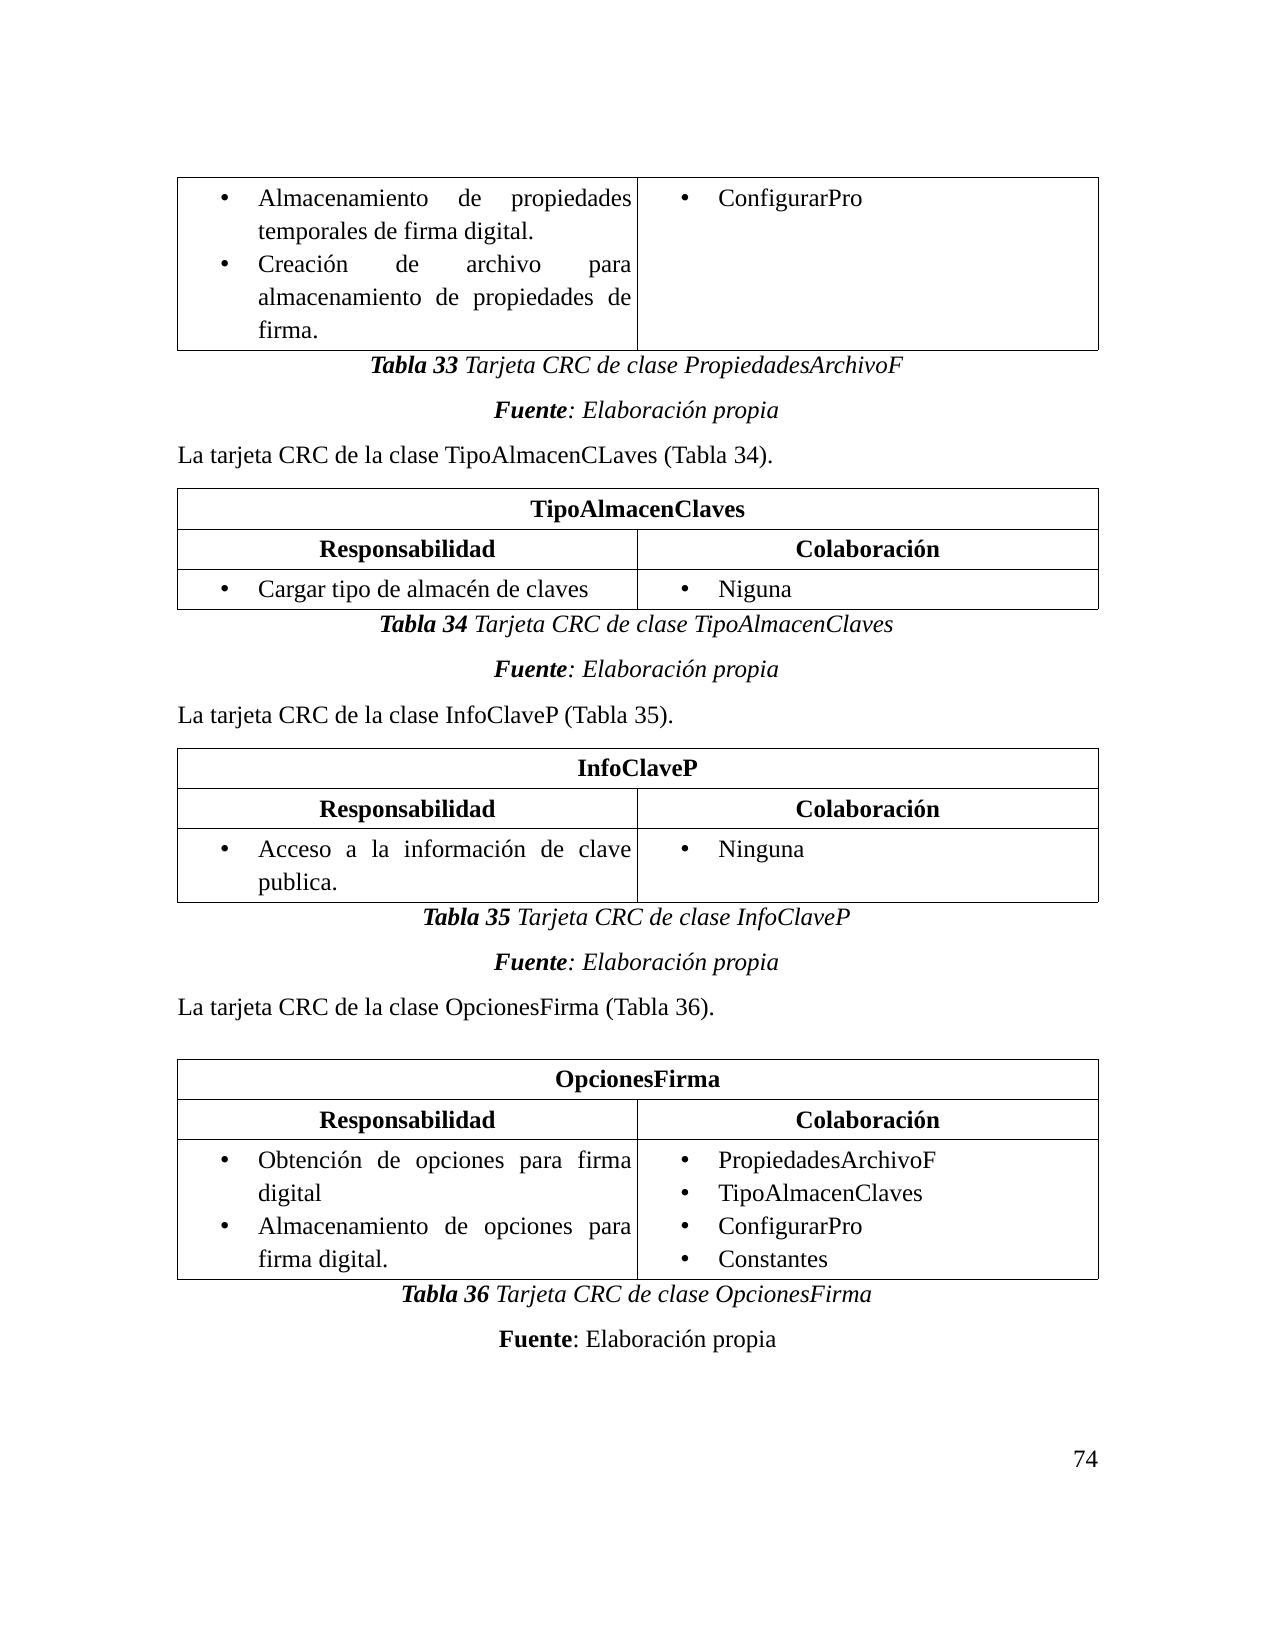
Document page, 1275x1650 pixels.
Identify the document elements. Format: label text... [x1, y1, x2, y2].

table_cell Responsabilidad [178, 789, 637, 828]
text La tarjeta CRC de la clase TipoAlmacenCLaves (Tabla 34). [177, 441, 1098, 469]
text Tabla 36 Tarjeta CRC de clase OpcionesFirma [177, 1280, 1098, 1307]
text Tabla 35 Tarjeta CRC de clase InfoClaveP [177, 903, 1098, 930]
table_header OpcionesFirma [178, 1060, 1098, 1099]
table_cell Obtención de opciones para firma digital Almacenamiento de opciones para firma digital. [178, 1140, 637, 1278]
text Fuente: Elaboración propia [177, 395, 1098, 424]
table_cell Niguna [638, 570, 1098, 609]
table_header TipoAlmacenClaves [178, 489, 1098, 528]
table_cell Cargar tipo de almacén de claves [178, 570, 637, 609]
table_cell Colaboración [638, 1100, 1098, 1139]
table_cell Responsabilidad [178, 530, 637, 569]
table_cell Responsabilidad [178, 1100, 637, 1139]
text Tabla 33 Tarjeta CRC de clase PropiedadesArchivoF [177, 351, 1098, 378]
table_cell Colaboración [638, 530, 1098, 569]
text Fuente: Elaboración propia [177, 947, 1098, 976]
table_header InfoClaveP [178, 749, 1098, 788]
text Tabla 34 Tarjeta CRC de clase TipoAlmacenClaves [177, 610, 1098, 638]
table_cell Colaboración [638, 789, 1098, 828]
text La tarjeta CRC de la clase InfoClaveP (Tabla 35). [177, 700, 1098, 729]
table_cell Acceso a la información de clave publica. [178, 829, 637, 902]
table_cell Ninguna [638, 829, 1098, 902]
table_cell ConfigurarPro [638, 178, 1098, 349]
text Fuente: Elaboración propia [177, 654, 1098, 683]
table_cell Almacenamiento de propiedades temporales de firma digital. Creación de archivo para almacenamiento de propiedades de firma. [178, 178, 637, 349]
text Fuente: Elaboración propia [177, 1324, 1098, 1353]
table_cell PropiedadesArchivoF TipoAlmacenClaves ConfigurarPro Constantes [638, 1140, 1098, 1278]
text La tarjeta CRC de la clase OpcionesFirma (Tabla 36). [177, 992, 1098, 1021]
